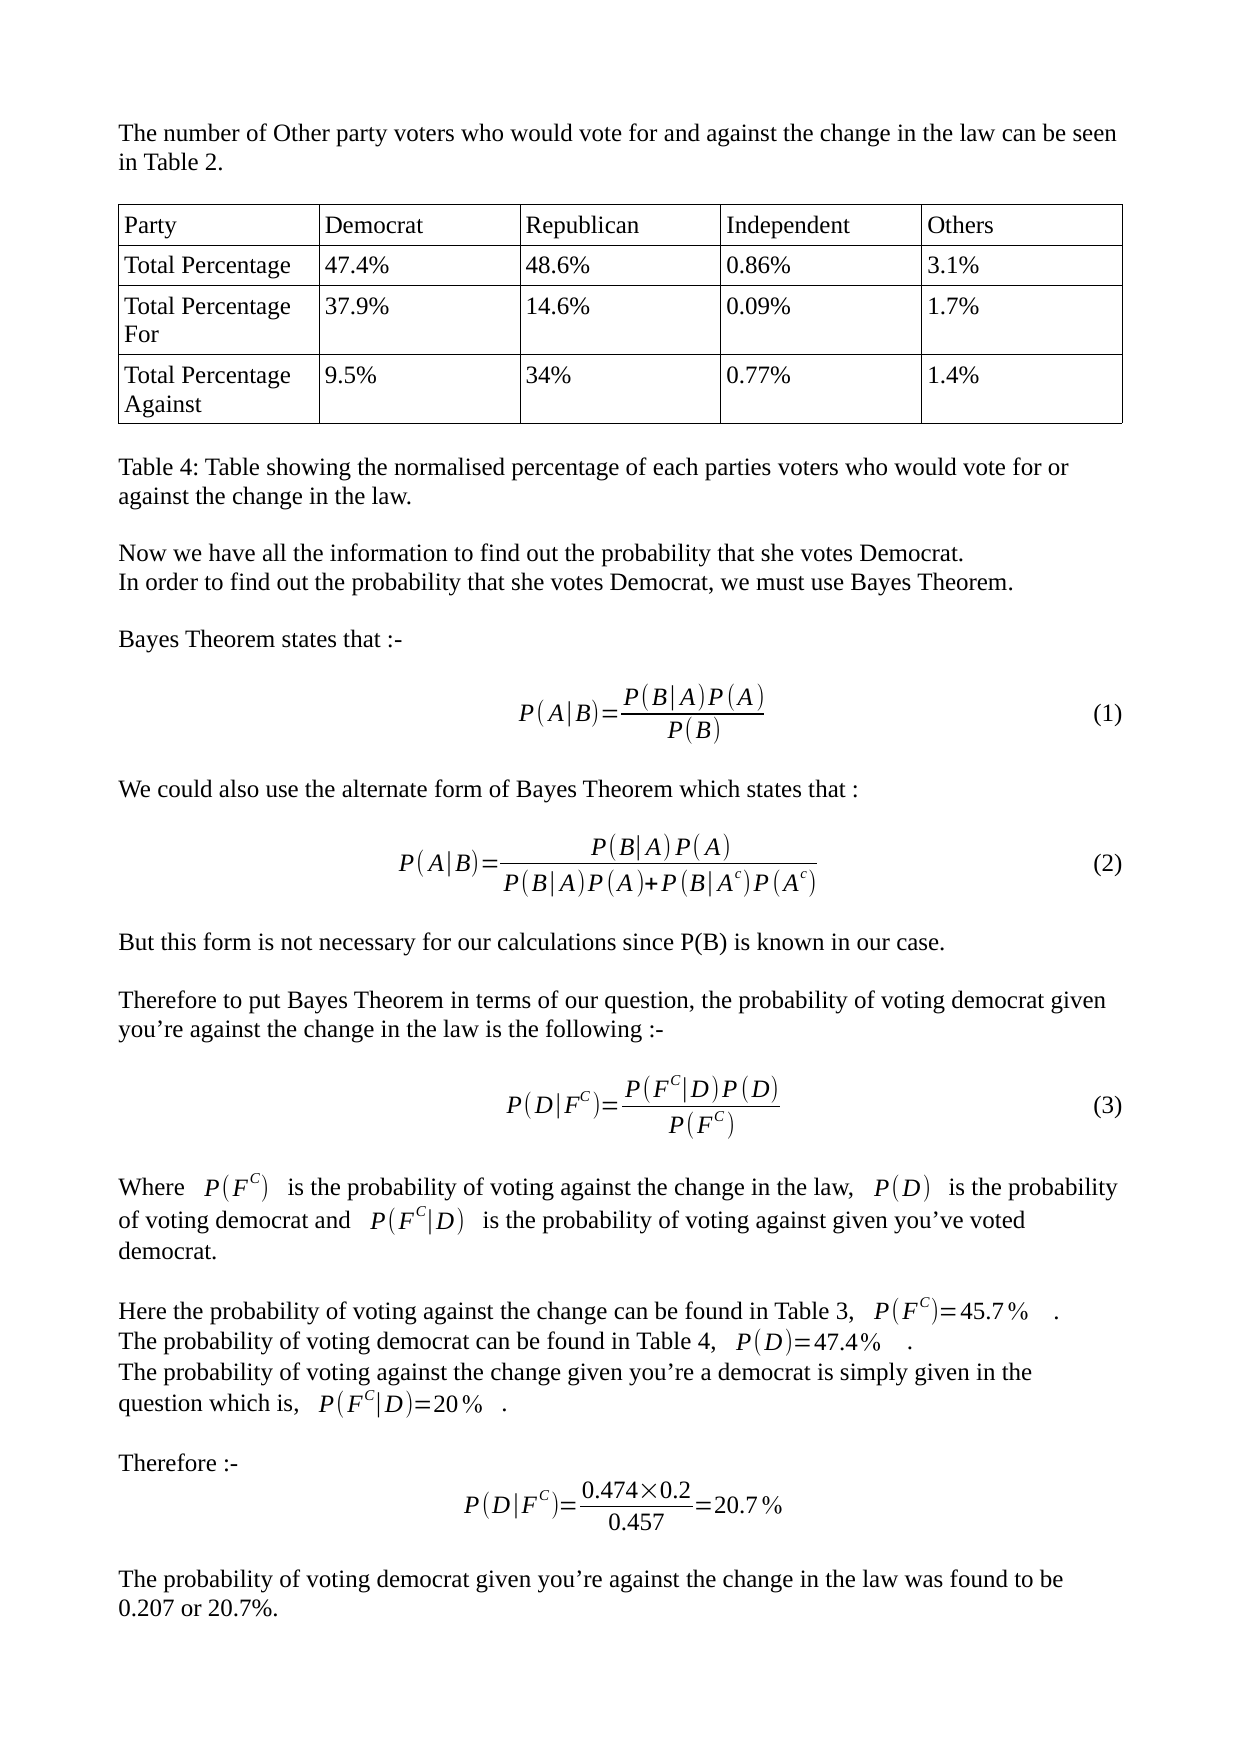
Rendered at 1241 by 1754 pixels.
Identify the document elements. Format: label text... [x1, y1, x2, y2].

table_cell 14.6% [521, 286, 720, 354]
text The number of Other party voters who would vote for and against the change in the law can be seen in Table 2. [118, 118, 1122, 176]
table_cell Total Percentage Against [119, 355, 319, 423]
text Here the probability of voting against the change can be found in Table 3, . The probability of voting democrat can be found in Table 4, . [118, 1293, 1122, 1357]
text (3) [118, 1071, 1122, 1141]
table_cell 47.4% [320, 246, 520, 285]
table_cell 3.1% [922, 246, 1122, 285]
table_header Others [922, 205, 1122, 245]
text The probability of voting against the change given you’re a democrat is simply given in the question which is,. [118, 1357, 1122, 1419]
table_header Democrat [320, 205, 520, 245]
table_header Independent [721, 205, 921, 245]
text Whereis the probability of voting against the change in the law,is the probability of voting democrat andis the probability of voting against given you’ve voted democrat. [118, 1170, 1122, 1265]
text (1) [118, 682, 1122, 746]
table_cell 0.86% [721, 246, 921, 285]
table_cell 9.5% [320, 355, 520, 423]
table_header Party [119, 205, 319, 245]
text We could also use the alternate form of Bayes Theorem which states that : [118, 774, 1122, 803]
table_cell 0.09% [721, 286, 921, 354]
text Now we have all the information to find out the probability that she votes Democrat. [118, 538, 1122, 567]
table_cell 37.9% [320, 286, 520, 354]
text The probability of voting democrat given you’re against the change in the law was found to be 0.207 or 20.7%. [118, 1564, 1122, 1622]
table_cell 1.7% [922, 286, 1122, 354]
text (2) [118, 832, 1122, 899]
text Table 4: Table showing the normalised percentage of each parties voters who would vote for or against the change in the law. [118, 452, 1122, 509]
text Bayes Theorem states that :- [118, 624, 1122, 653]
table_cell 0.77% [721, 355, 921, 423]
table_cell 34% [521, 355, 720, 423]
text In order to find out the probability that she votes Democrat, we must use Bayes Theorem. [118, 567, 1122, 596]
table_cell Total Percentage [119, 246, 319, 285]
table_header Republican [521, 205, 720, 245]
text Therefore to put Bayes Theorem in terms of our question, the probability of voting democrat given you’re against the change in the law is the following :- [118, 985, 1122, 1042]
text Therefore :- [118, 1448, 1122, 1476]
table_cell 48.6% [521, 246, 720, 285]
table_cell Total Percentage For [119, 286, 319, 354]
table_cell 1.4% [922, 355, 1122, 423]
text But this form is not necessary for our calculations since P(B) is known in our case. [118, 927, 1122, 956]
